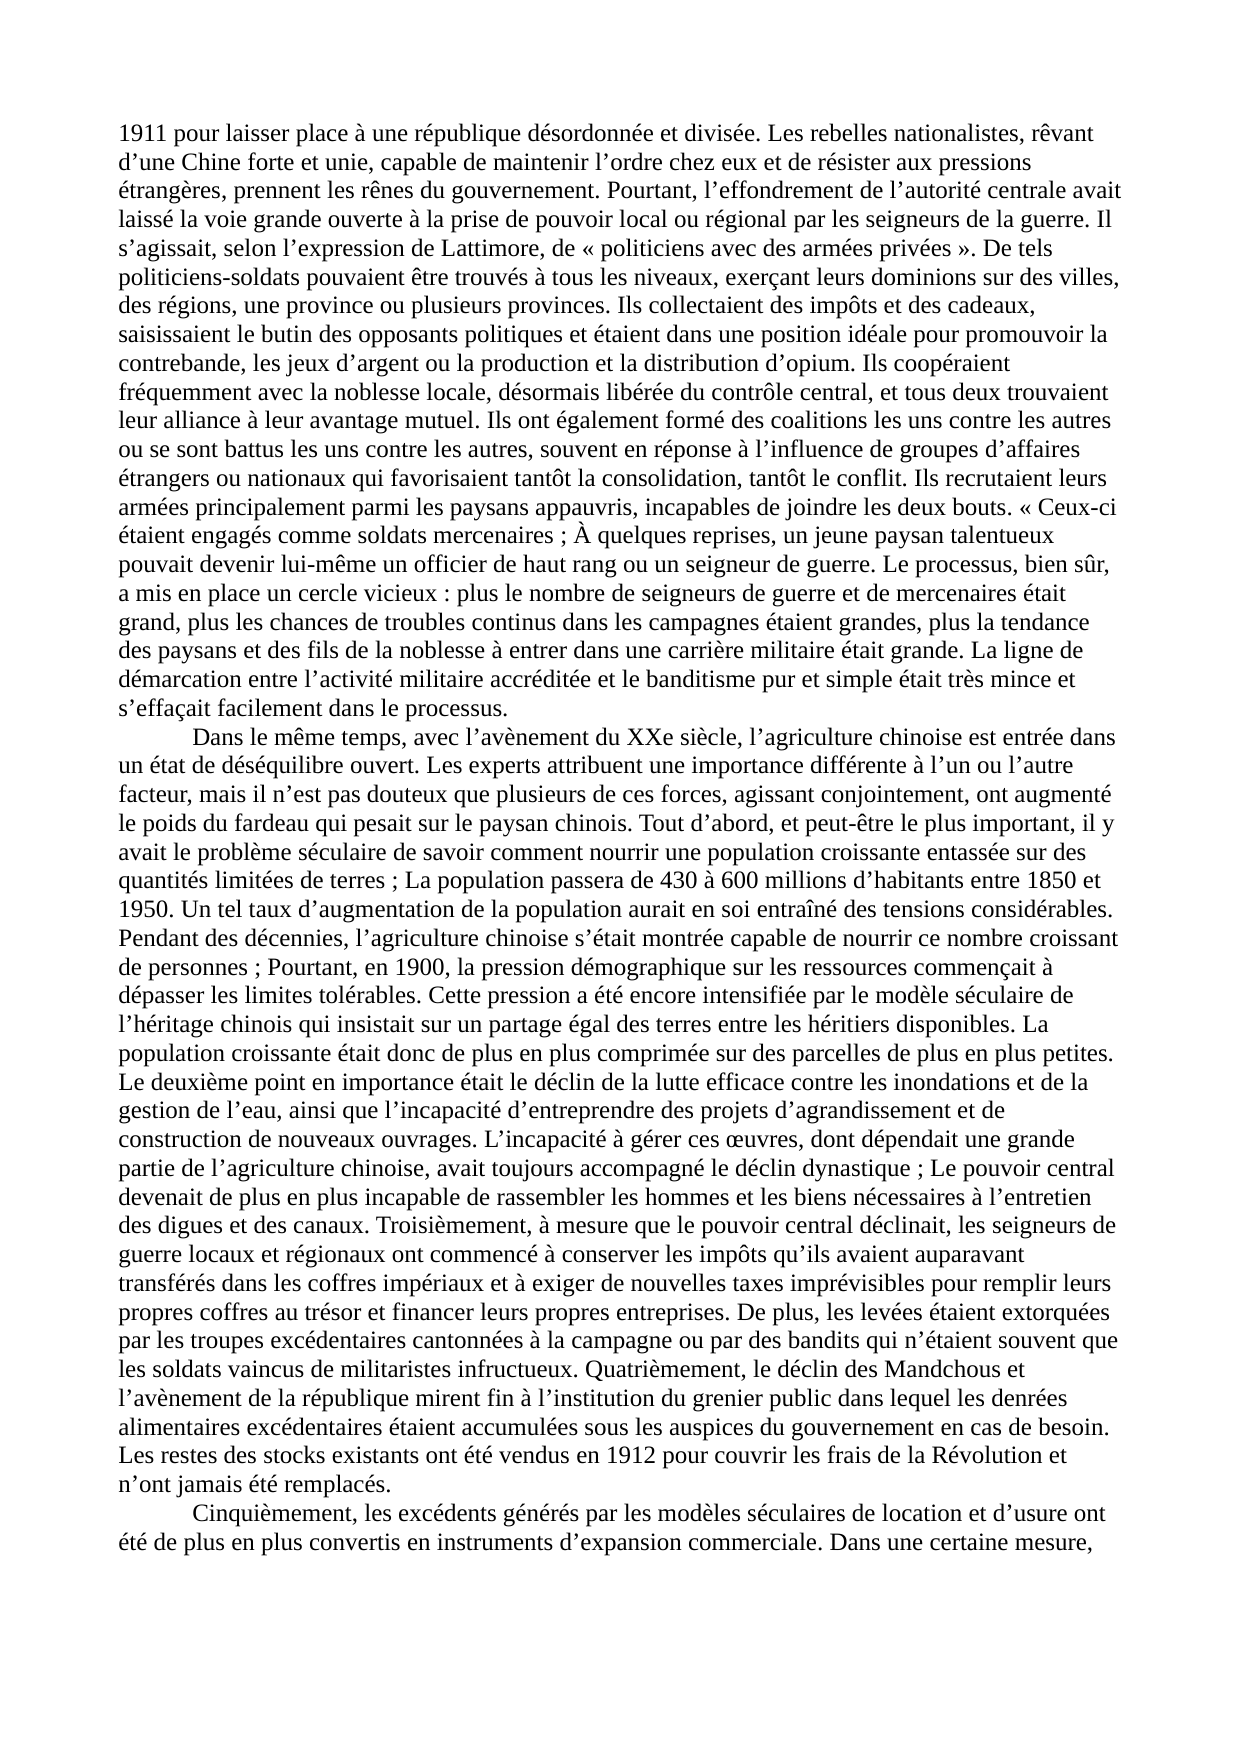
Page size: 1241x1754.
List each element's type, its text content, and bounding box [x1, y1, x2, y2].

text 1911 pour laisser place à une république désordonnée et divisée. Les rebelles nationalistes, rêvant d’une Chine forte et unie, capable de maintenir l’ordre chez eux et de résister aux pressions étrangères, prennent les rênes du gouvernement. Pourtant, l’effondrement de l’autorité centrale avait laissé la voie grande ouverte à la prise de pouvoir local ou régional par les seigneurs de la guerre. Il s’agissait, selon l’expression de Lattimore, de « politiciens avec des armées privées ». De tels politiciens-soldats pouvaient être trouvés à tous les niveaux, exerçant leurs dominions sur des villes, des régions, une province ou plusieurs provinces. Ils collectaient des impôts et des cadeaux, saisissaient le butin des opposants politiques et étaient dans une position idéale pour promouvoir la contrebande, les jeux d’argent ou la production et la distribution d’opium. Ils coopéraient fréquemment avec la noblesse locale, désormais libérée du contrôle central, et tous deux trouvaient leur alliance à leur avantage mutuel. Ils ont également formé des coalitions les uns contre les autres ou se sont battus les uns contre les autres, souvent en réponse à l’influence de groupes d’affaires étrangers ou nationaux qui favorisaient tantôt la consolidation, tantôt le conflit. Ils recrutaient leurs armées principalement parmi les paysans appauvris, incapables de joindre les deux bouts. « Ceux-ci étaient engagés comme soldats mercenaires ; À quelques reprises, un jeune paysan talentueux pouvait devenir lui-même un officier de haut rang ou un seigneur de guerre. Le processus, bien sûr, a mis en place un cercle vicieux : plus le nombre de seigneurs de guerre et de mercenaires était grand, plus les chances de troubles continus dans les campagnes étaient grandes, plus la tendance des paysans et des fils de la noblesse à entrer dans une carrière militaire était grande. La ligne de démarcation entre l’activité militaire accréditée et le banditisme pur et simple était très mince et s’effaçait facilement dans le processus. [118, 118, 1122, 722]
text Cinquièmement, les excédents générés par les modèles séculaires de location et d’usure ont été de plus en plus convertis en instruments d’expansion commerciale. Dans une certaine mesure, [118, 1498, 1122, 1556]
text Dans le même temps, avec l’avènement du XXe siècle, l’agriculture chinoise est entrée dans un état de déséquilibre ouvert. Les experts attribuent une importance différente à l’un ou l’autre facteur, mais il n’est pas douteux que plusieurs de ces forces, agissant conjointement, ont augmenté le poids du fardeau qui pesait sur le paysan chinois. Tout d’abord, et peut-être le plus important, il y avait le problème séculaire de savoir comment nourrir une population croissante entassée sur des quantités limitées de terres ; La population passera de 430 à 600 millions d’habitants entre 1850 et 1950. Un tel taux d’augmentation de la population aurait en soi entraîné des tensions considérables. Pendant des décennies, l’agriculture chinoise s’était montrée capable de nourrir ce nombre croissant de personnes ; Pourtant, en 1900, la pression démographique sur les ressources commençait à dépasser les limites tolérables. Cette pression a été encore intensifiée par le modèle séculaire de l’héritage chinois qui insistait sur un partage égal des terres entre les héritiers disponibles. La population croissante était donc de plus en plus comprimée sur des parcelles de plus en plus petites. Le deuxième point en importance était le déclin de la lutte efficace contre les inondations et de la gestion de l’eau, ainsi que l’incapacité d’entreprendre des projets d’agrandissement et de construction de nouveaux ouvrages. L’incapacité à gérer ces œuvres, dont dépendait une grande partie de l’agriculture chinoise, avait toujours accompagné le déclin dynastique ; Le pouvoir central devenait de plus en plus incapable de rassembler les hommes et les biens nécessaires à l’entretien des digues et des canaux. Troisièmement, à mesure que le pouvoir central déclinait, les seigneurs de guerre locaux et régionaux ont commencé à conserver les impôts qu’ils avaient auparavant transférés dans les coffres impériaux et à exiger de nouvelles taxes imprévisibles pour remplir leurs propres coffres au trésor et financer leurs propres entreprises. De plus, les levées étaient extorquées par les troupes excédentaires cantonnées à la campagne ou par des bandits qui n’étaient souvent que les soldats vaincus de militaristes infructueux. Quatrièmement, le déclin des Mandchous et l’avènement de la république mirent fin à l’institution du grenier public dans lequel les denrées alimentaires excédentaires étaient accumulées sous les auspices du gouvernement en cas de besoin. Les restes des stocks existants ont été vendus en 1912 pour couvrir les frais de la Révolution et n’ont jamais été remplacés. [118, 722, 1122, 1498]
